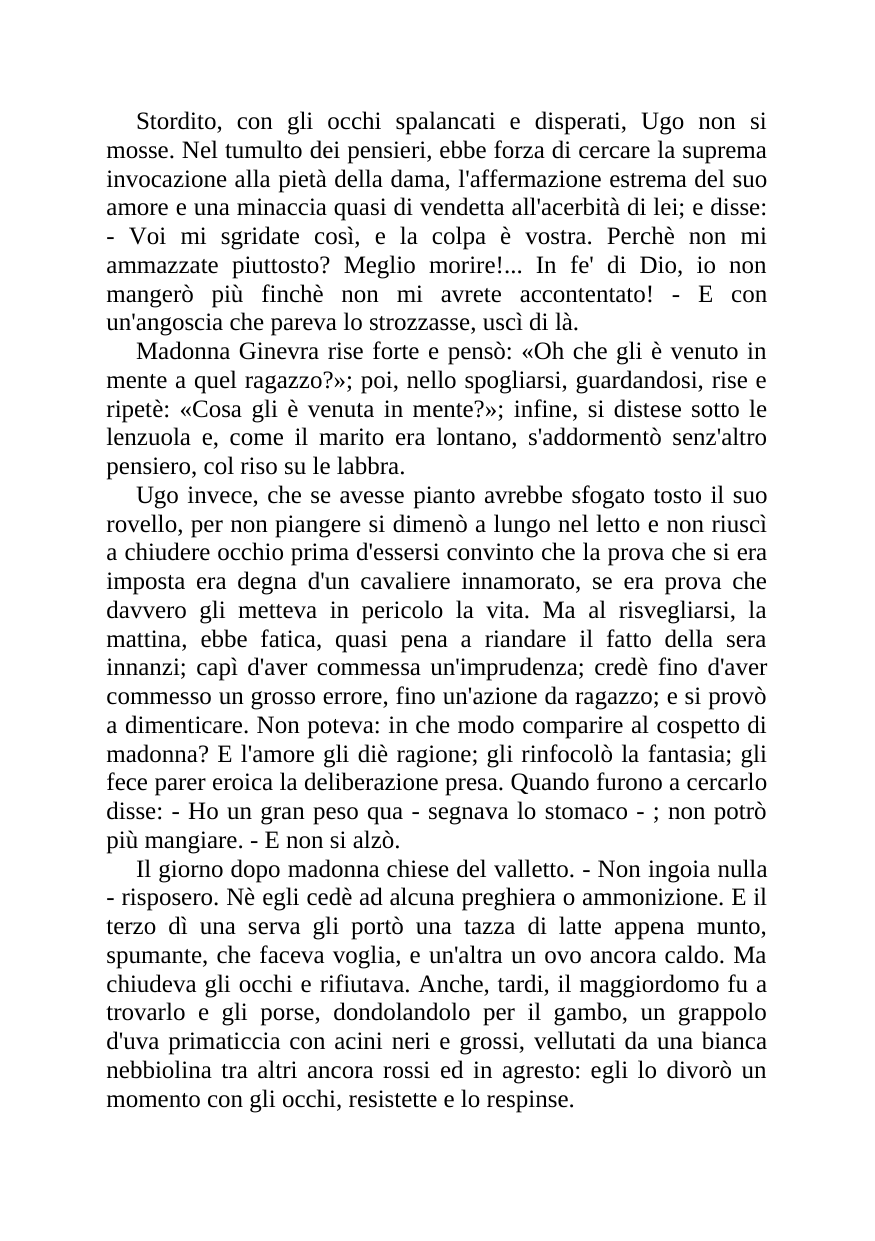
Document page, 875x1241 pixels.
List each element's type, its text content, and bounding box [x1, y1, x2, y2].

text Stordito, con gli occhi spalancati e disperati, Ugo non si mosse. Nel tumulto dei pensieri, ebbe forza di cercare la suprema invocazione alla pietà della dama, l'affermazione estrema del suo amore e una minaccia quasi di vendetta all'acerbità di lei; e disse: - Voi mi sgridate così, e la colpa è vostra. Perchè non mi ammazzate piuttosto? Meglio morire!... In fe' di Dio, io non mangerò più finchè non mi avrete accontentato! - E con un'angoscia che pareva lo strozzasse, uscì di là. [106, 106, 768, 336]
text Madonna Ginevra rise forte e pensò: «Oh che gli è venuto in mente a quel ragazzo?»; poi, nello spogliarsi, guardandosi, rise e ripetè: «Cosa gli è venuta in mente?»; infine, si distese sotto le lenzuola e, come il marito era lontano, s'addormentò senz'altro pensiero, col riso su le labbra. [106, 336, 768, 480]
text Il giorno dopo madonna chiese del valletto. - Non ingoia nulla - risposero. Nè egli cedè ad alcuna preghiera o ammonizione. E il terzo dì una serva gli portò una tazza di latte appena munto, spumante, che faceva voglia, e un'altra un ovo ancora caldo. Ma chiudeva gli occhi e rifiutava. Anche, tardi, il maggiordomo fu a trovarlo e gli porse, dondolandolo per il gambo, un grappolo d'uva primaticcia con acini neri e grossi, vellutati da una bianca nebbiolina tra altri ancora rossi ed in agresto: egli lo divorò un momento con gli occhi, resistette e lo respinse. [106, 854, 768, 1112]
text Ugo invece, che se avesse pianto avrebbe sfogato tosto il suo rovello, per non piangere si dimenò a lungo nel letto e non riuscì a chiudere occhio prima d'essersi convinto che la prova che si era imposta era degna d'un cavaliere innamorato, se era prova che davvero gli metteva in pericolo la vita. Ma al risvegliarsi, la mattina, ebbe fatica, quasi pena a riandare il fatto della sera innanzi; capì d'aver commessa un'imprudenza; credè fino d'aver commesso un grosso errore, fino un'azione da ragazzo; e si provò a dimenticare. Non poteva: in che modo comparire al cospetto di madonna? E l'amore gli diè ragione; gli rinfocolò la fantasia; gli fece parer eroica la deliberazione presa. Quando furono a cercarlo disse: - Ho un gran peso qua - segnava lo stomaco - ; non potrò più mangiare. - E non si alzò. [106, 480, 768, 854]
